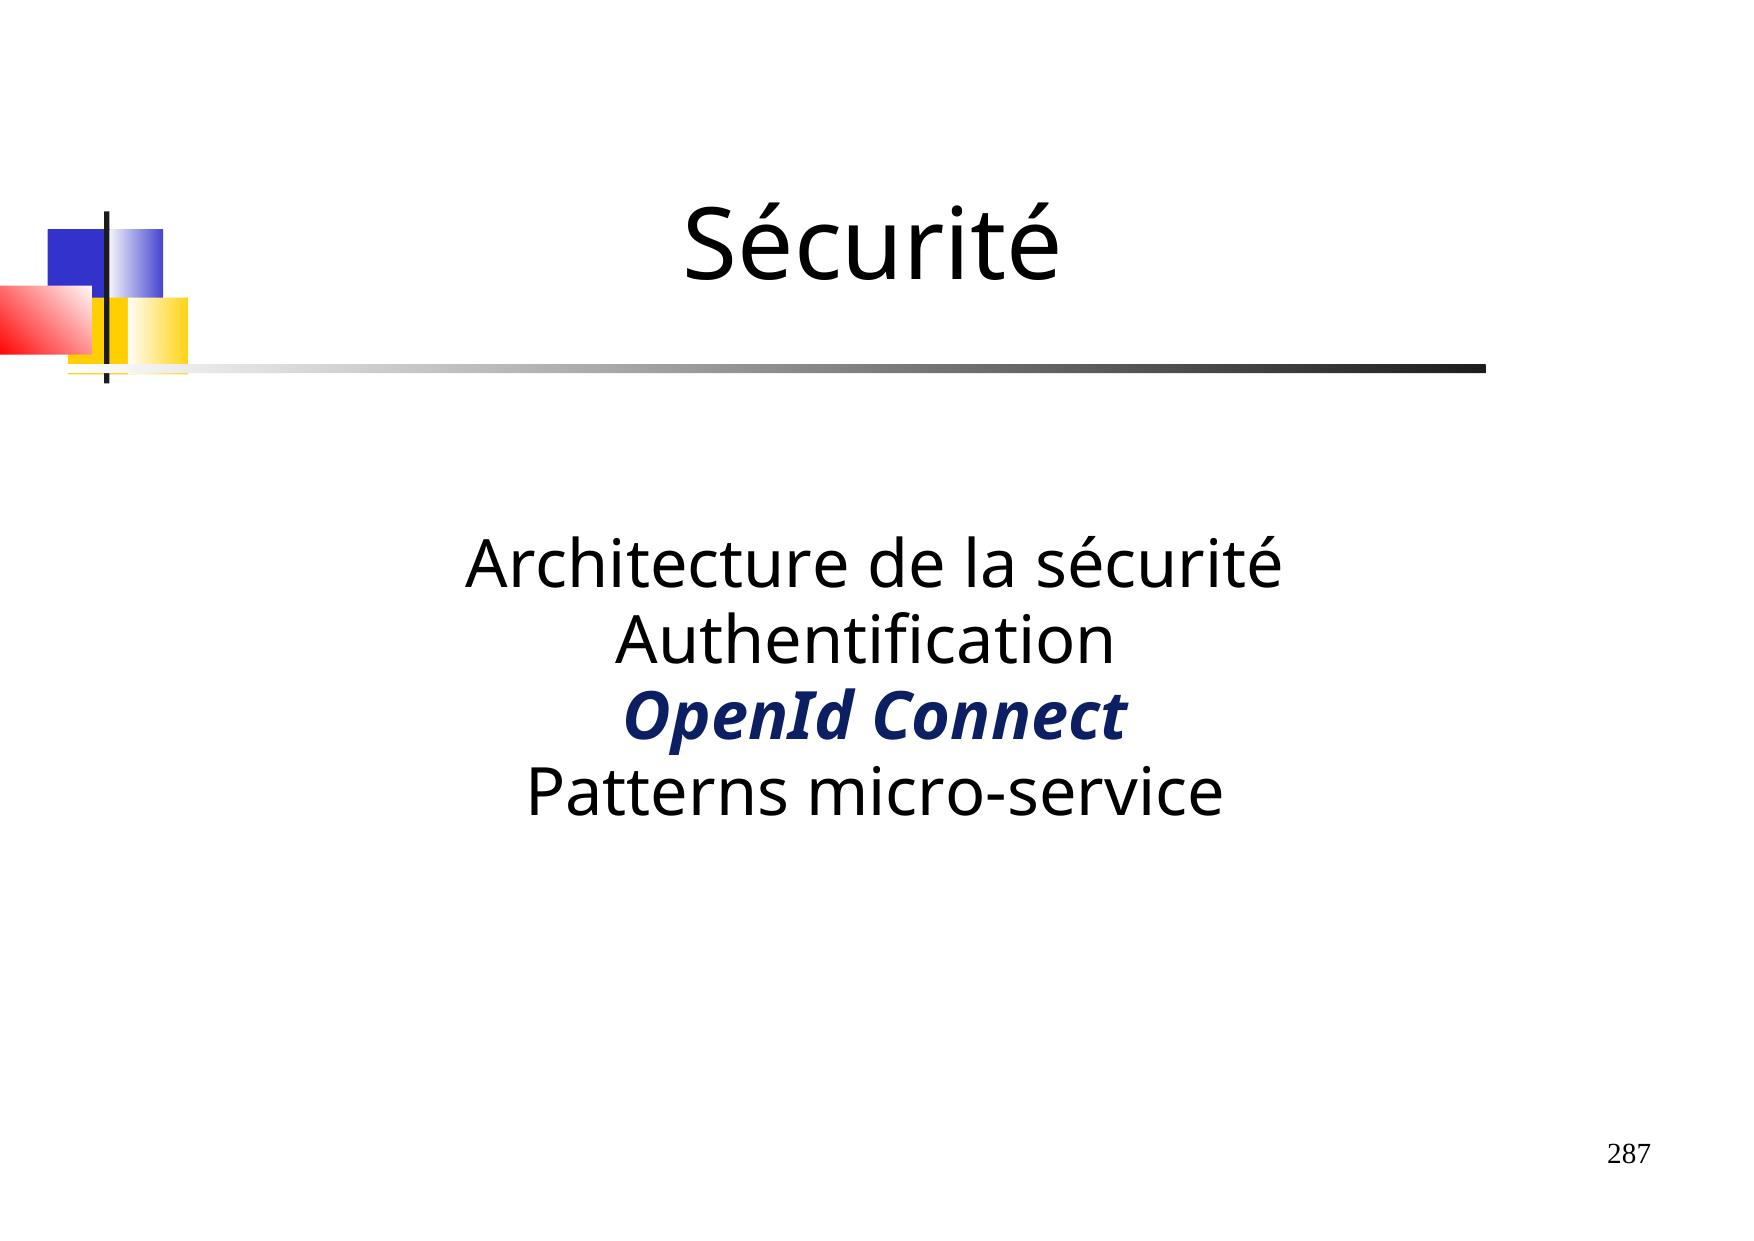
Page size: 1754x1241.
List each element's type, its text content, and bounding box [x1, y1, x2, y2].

title Sécurité [179, 139, 1567, 351]
subtitle Architecture de la sécurité Authentification OpenId Connect Patterns micro-service [179, 371, 1567, 1091]
